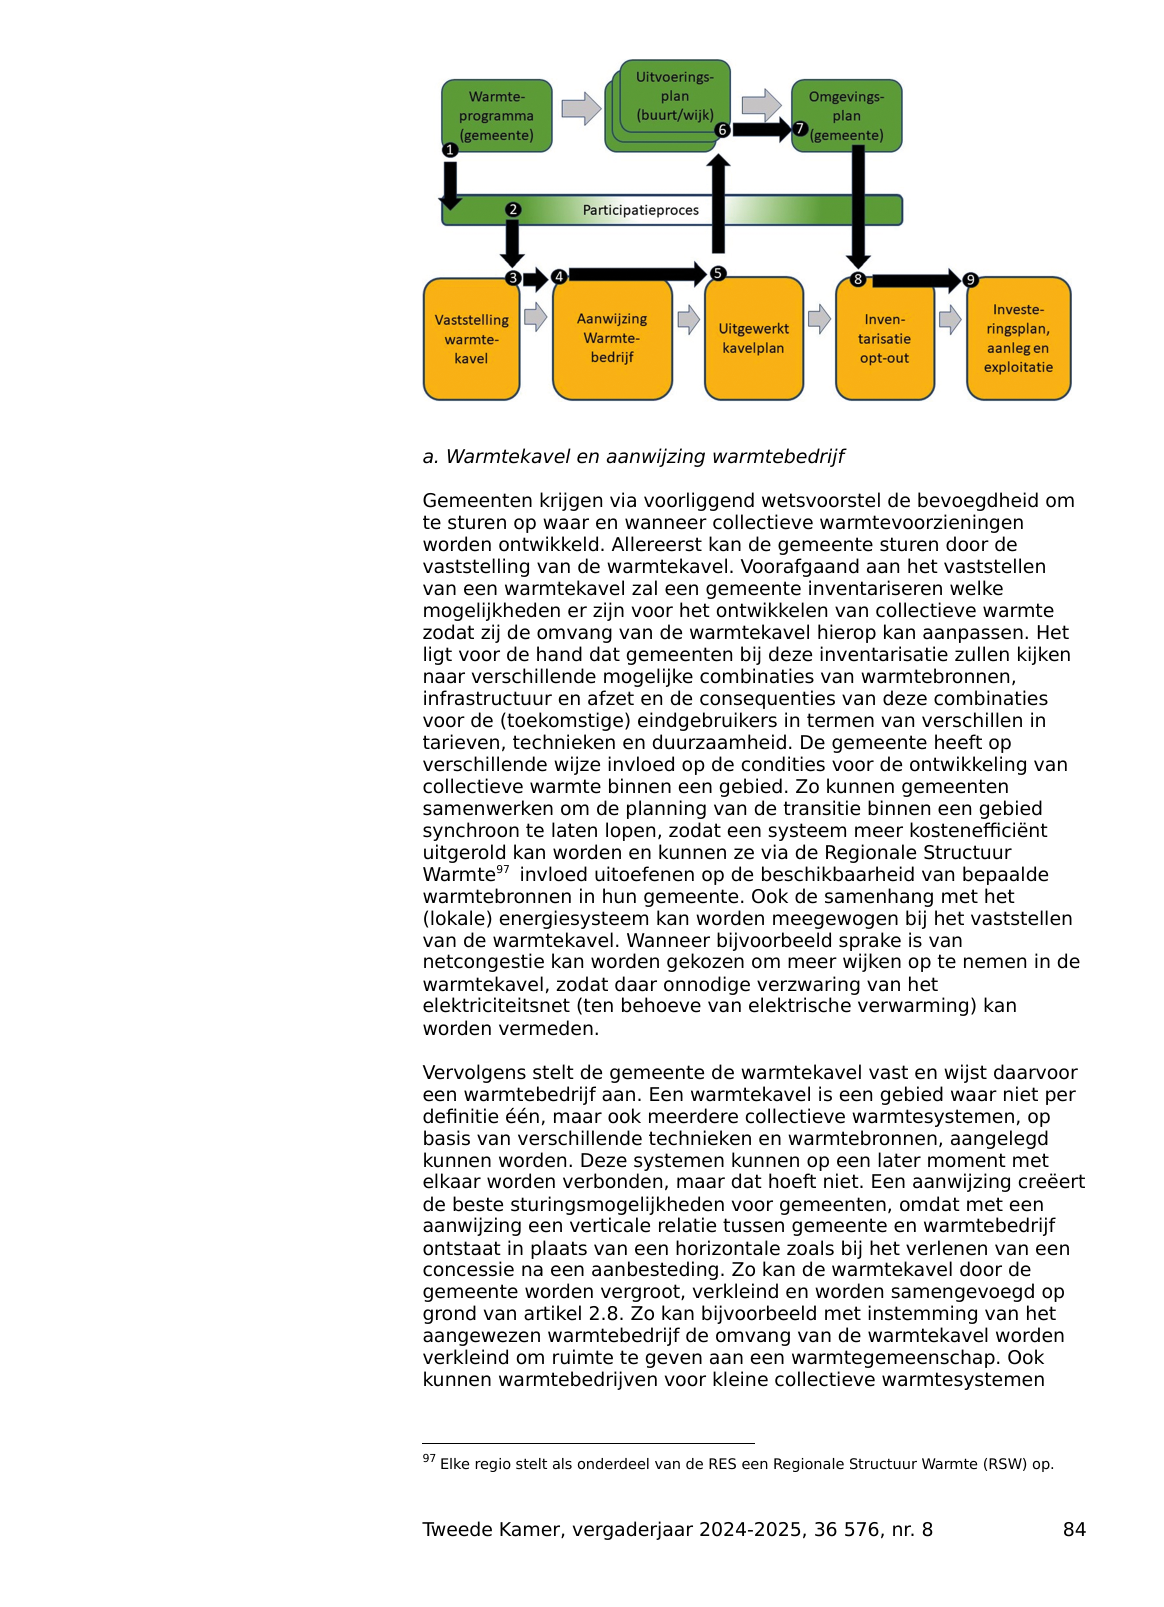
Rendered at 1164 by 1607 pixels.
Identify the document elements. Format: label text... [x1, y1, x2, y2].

subtitle a. Warmtekavel en aanwijzing warmtebedrijf [422, 446, 1087, 468]
text Gemeenten krijgen via voorliggend wetsvoorstel de bevoegdheid om te sturen op waar en wanneer collectieve warmtevoorzieningen worden ontwikkeld. Allereerst kan de gemeente sturen door de vaststelling van de warmtekavel. Voorafgaand aan het vaststellen van een warmtekavel zal een gemeente inventariseren welke mogelijkheden er zijn voor het ontwikkelen van collectieve warmte zodat zij de omvang van de warmtekavel hierop kan aanpassen. Het ligt voor de hand dat gemeenten bij deze inventarisatie zullen kijken naar verschillende mogelijke combinaties van warmtebronnen, infrastructuur en afzet en de consequenties van deze combinaties voor de (toekomstige) eindgebruikers in termen van verschillen in tarieven, technieken en duurzaamheid. De gemeente heeft op verschillende wijze invloed op de condities voor de ontwikkeling van collectieve warmte binnen een gebied. Zo kunnen gemeenten samenwerken om de planning van de transitie binnen een gebied synchroon te laten lopen, zodat een systeem meer kostenefficiënt uitgerold kan worden en kunnen ze via de Regionale Structuur Warmte invloed uitoefenen op de beschikbaarheid van bepaalde warmtebronnen in hun gemeente. Ook de samenhang met het (lokale) energiesysteem kan worden meegewogen bij het vaststellen van de warmtekavel. Wanneer bijvoorbeeld sprake is van netcongestie kan worden gekozen om meer wijken op te nemen in de warmtekavel, zodat daar onnodige verzwaring van het elektriciteitsnet (ten behoeve van elektrische verwarming) kan worden vermeden. [422, 490, 1087, 1039]
text Elke regio stelt als onderdeel van de RES een Regionale Structuur Warmte (RSW) op. [422, 1452, 1087, 1474]
text Vervolgens stelt de gemeente de warmtekavel vast en wijst daarvoor een warmtebedrijf aan. Een warmtekavel is een gebied waar niet per definitie één, maar ook meerdere collectieve warmtesystemen, op basis van verschillende technieken en warmtebronnen, aangelegd kunnen worden. Deze systemen kunnen op een later moment met elkaar worden verbonden, maar dat hoeft niet. Een aanwijzing creëert de beste sturingsmogelijkheden voor gemeenten, omdat met een aanwijzing een verticale relatie tussen gemeente en warmtebedrijf ontstaat in plaats van een horizontale zoals bij het verlenen van een concessie na een aanbesteding. Zo kan de warmtekavel door de gemeente worden vergroot, verkleind en worden samengevoegd op grond van artikel 2.8. Zo kan bijvoorbeeld met instemming van het aangewezen warmtebedrijf de omvang van de warmtekavel worden verkleind om ruimte te geven aan een warmtegemeenschap. Ook kunnen warmtebedrijven voor kleine collectieve warmtesystemen [422, 1062, 1087, 1391]
picture [422, 59, 1072, 402]
